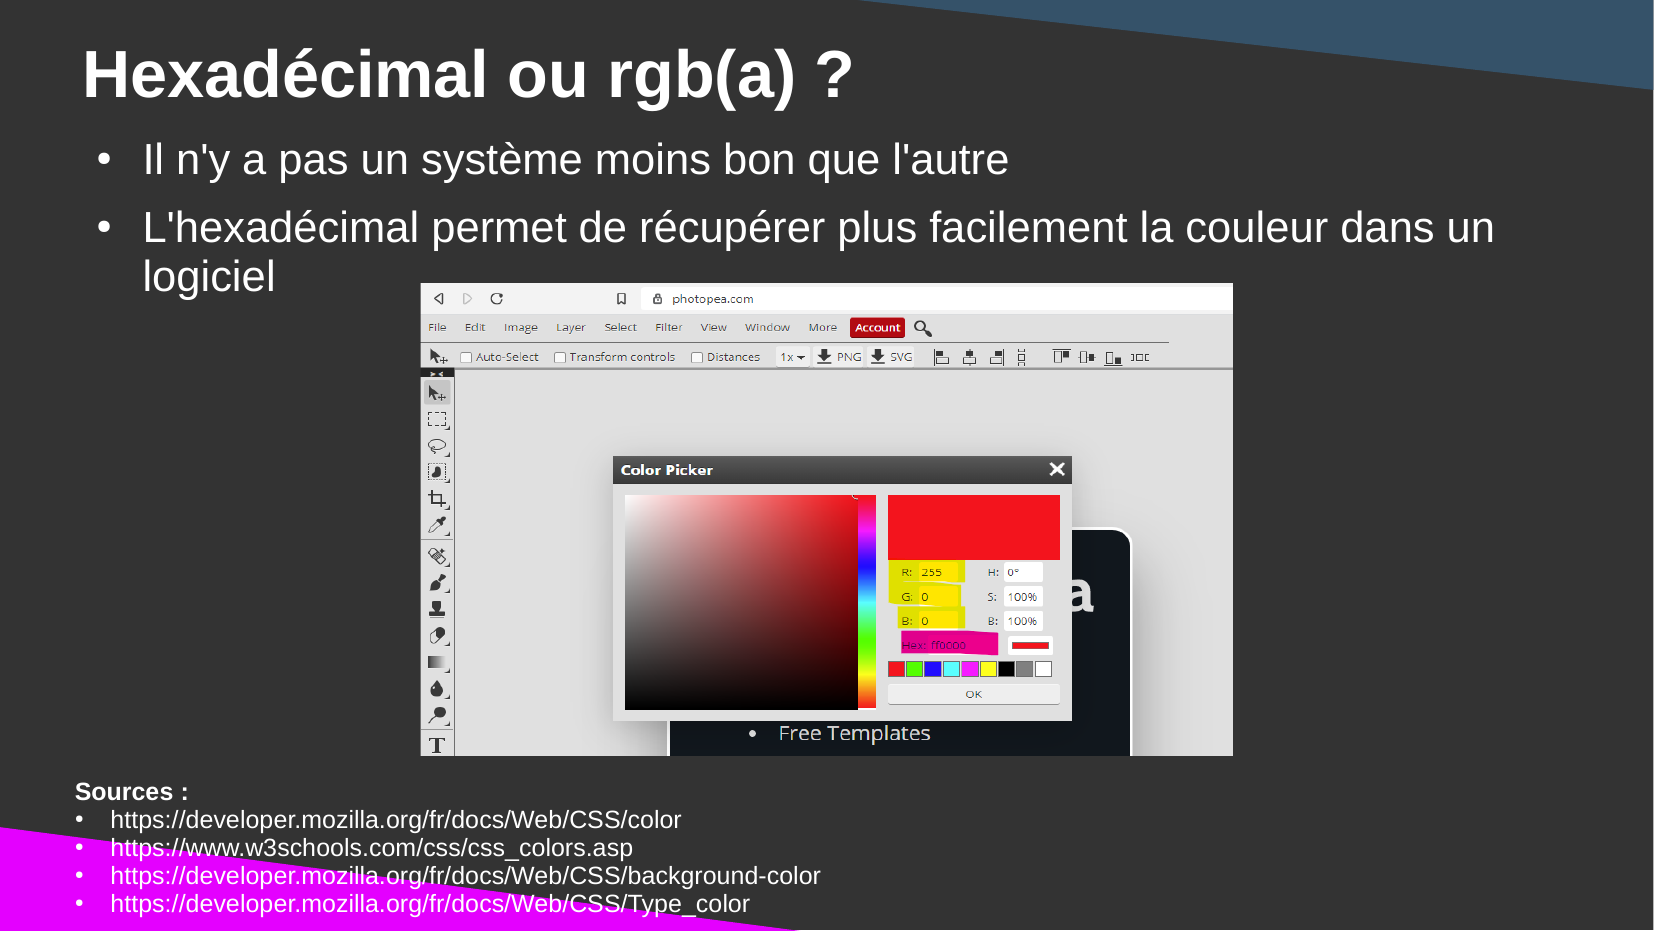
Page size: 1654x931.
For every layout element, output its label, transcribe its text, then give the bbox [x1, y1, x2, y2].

title Hexadécimal ou rgb(a) ? [82, 37, 1571, 122]
text_box [857, 0, 1654, 90]
picture [420, 283, 1233, 756]
text_box [0, 827, 801, 931]
text_box Sources : https://developer.mozilla.org/fr/docs/Web/CSS/color https://www.w3schools.com/css/css_colors.asp https://developer.mozilla.org/fr/docs/Web/CSS/background-color https://developer.mozilla.org/fr/docs/Web/CSS/Type_color [60, 770, 863, 926]
list Il n'y a pas un système moins bon que l'autre L'hexadécimal permet de récupérer plus facilement la couleur dans un logiciel [80, 135, 1605, 302]
